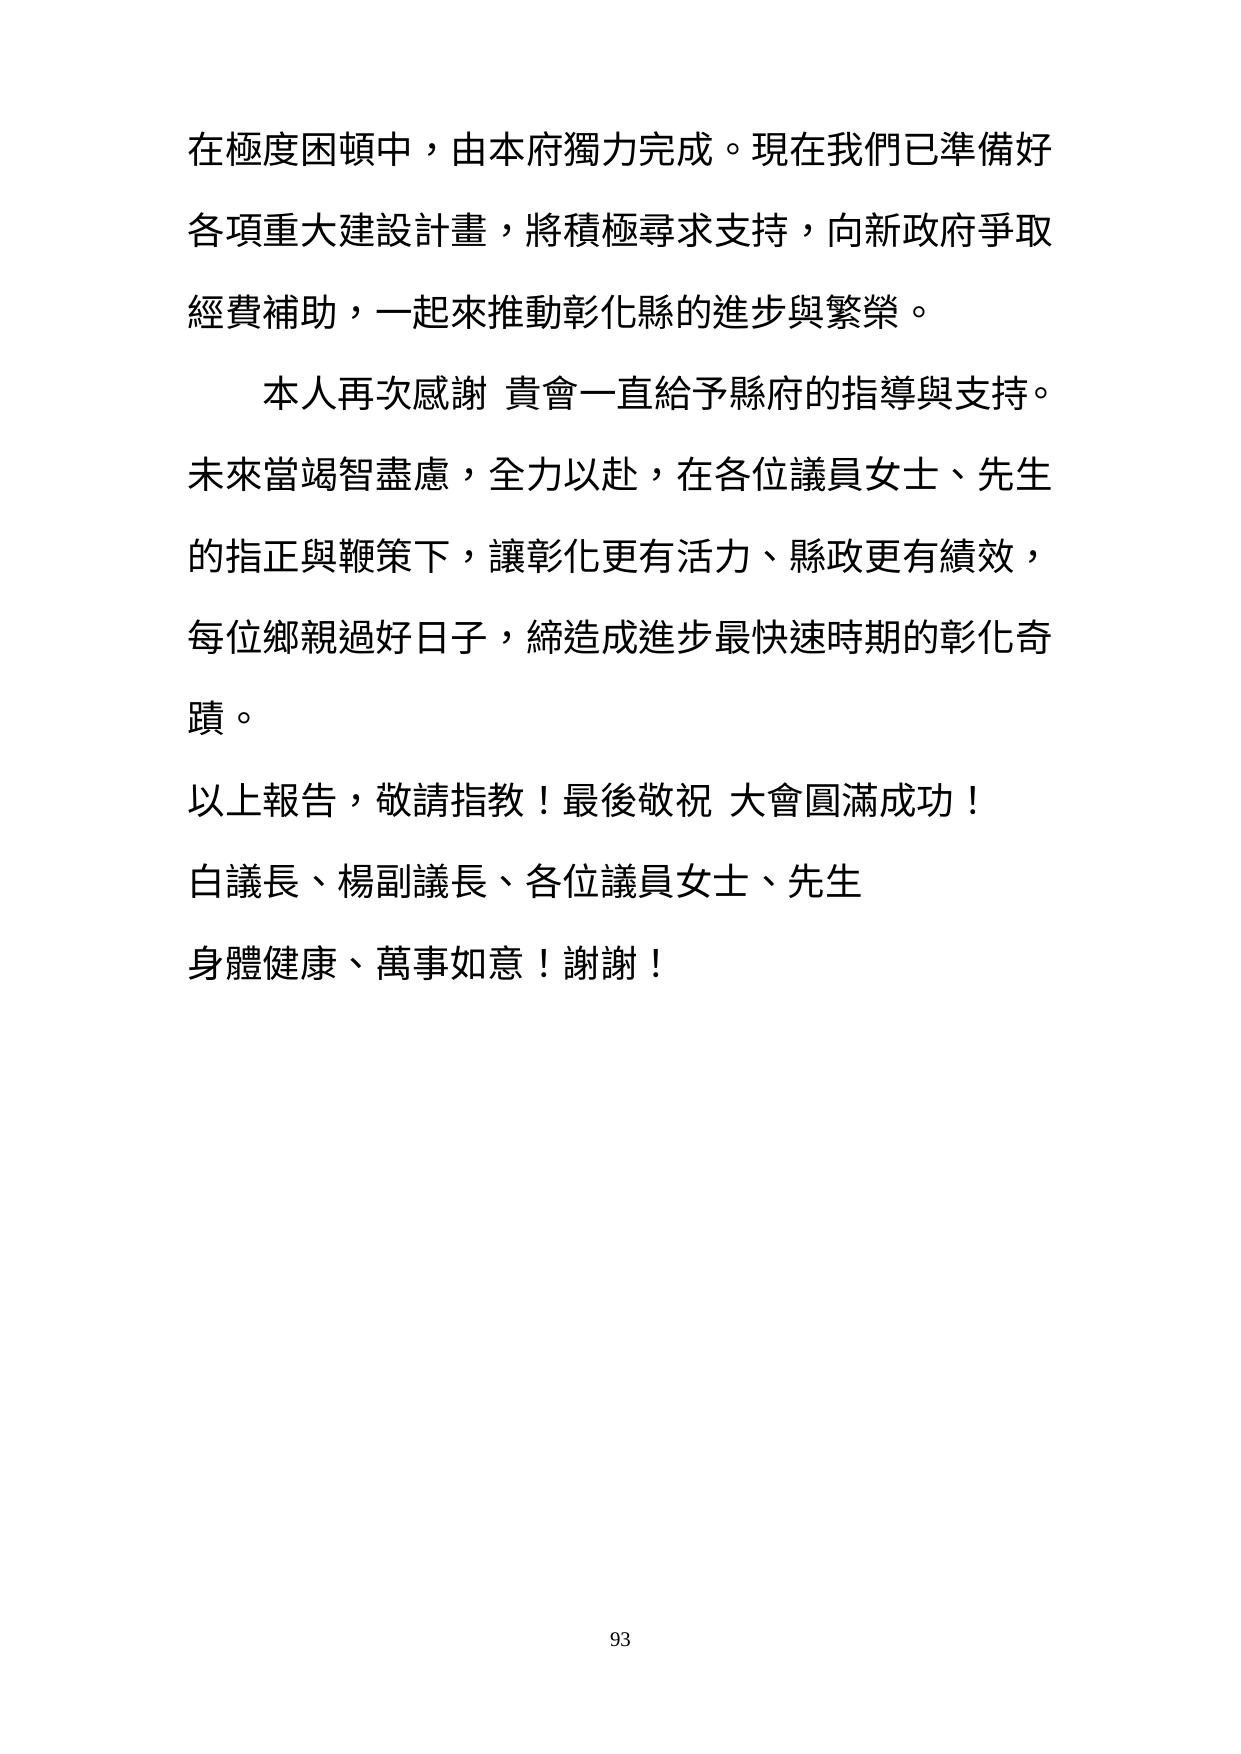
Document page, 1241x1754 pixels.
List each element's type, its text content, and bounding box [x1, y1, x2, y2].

text 身體健康、萬事如意！謝謝！ [187, 933, 1053, 988]
text 本人再次感謝 貴會一直給予縣府的指導與支持。未來當竭智盡慮，全力以赴，在各位議員女士、先生的指正與鞭策下，讓彰化更有活力、縣政更有績效，每位鄉親過好日子，締造成進步最快速時期的彰化奇蹟。 [187, 364, 1053, 744]
text 以上報告，敬請指教！最後敬祝 大會圓滿成功！ [187, 771, 1053, 825]
text 在極度困頓中，由本府獨力完成。現在我們已準備好各項重大建設計畫，將積極尋求支持，向新政府爭取經費補助，一起來推動彰化縣的進步與繁榮。 [187, 120, 1053, 337]
text 白議長、楊副議長、各位議員女士、先生 [187, 852, 1053, 906]
